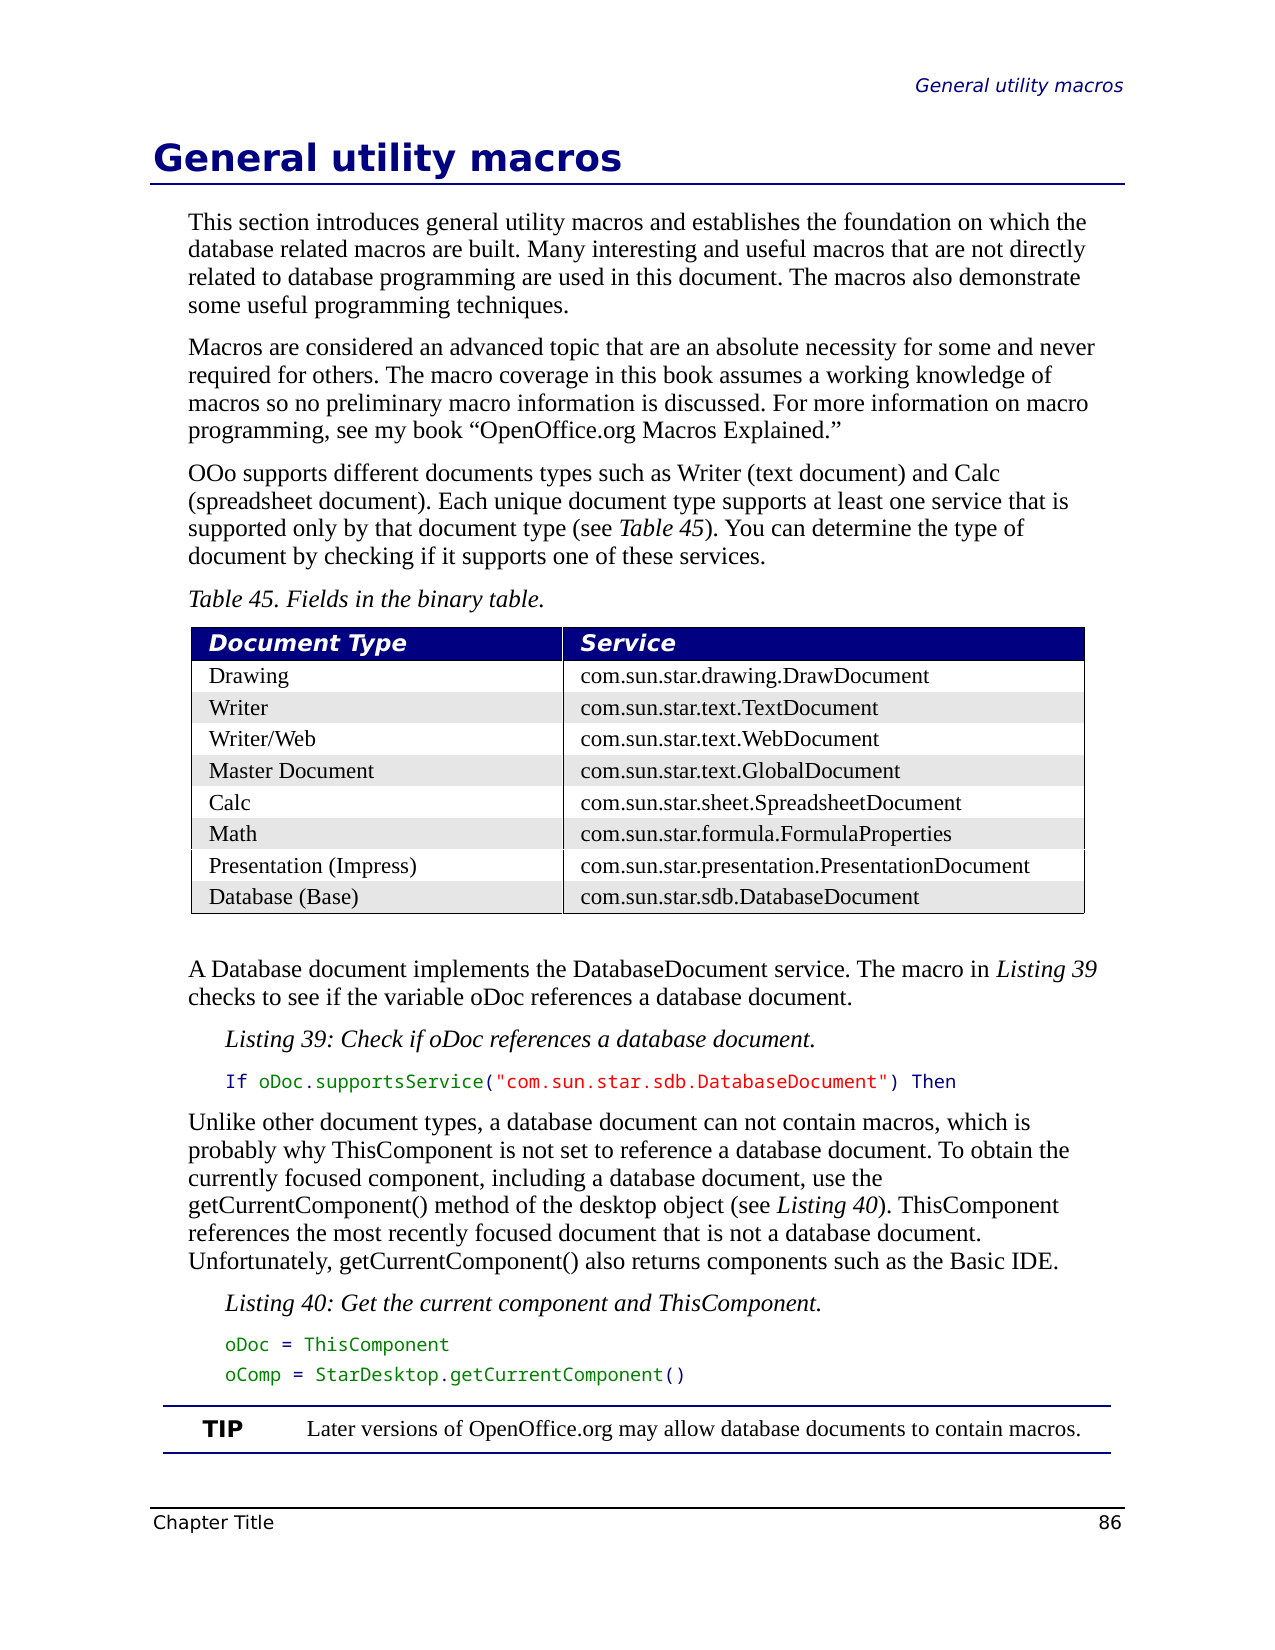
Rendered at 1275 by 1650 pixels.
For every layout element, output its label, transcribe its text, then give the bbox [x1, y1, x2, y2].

table_cell com.sun.star.text.WebDocument [564, 723, 1084, 755]
table_cell com.sun.star.drawing.DrawDocument [564, 661, 1084, 692]
table_cell Drawing [192, 661, 562, 692]
text Macros are considered an advanced topic that are an absolute necessity for some and never required for others. The macro coverage in this book assumes a working knowledge of macros so no preliminary macro information is discussed. For more information on macro programming, see my book “OpenOffice.org Macros Explained.” [188, 333, 1125, 444]
table_cell com.sun.star.sdb.DatabaseDocument [564, 881, 1084, 913]
text If oDoc.supportsService("com.sun.star.sdb.DatabaseDocument") Then [225, 1068, 1050, 1093]
list Listing 40: Get the current component and ThisComponent. [225, 1289, 1125, 1317]
table_header Service [564, 628, 1084, 660]
table_cell com.sun.star.sheet.SpreadsheetDocument [564, 786, 1084, 818]
table_cell Calc [192, 786, 562, 818]
table_cell Master Document [192, 755, 562, 786]
subtitle General utility macros [150, 134, 1125, 183]
table_cell com.sun.star.formula.FormulaProperties [564, 818, 1084, 849]
table_cell Writer [192, 692, 562, 723]
table_cell com.sun.star.presentation.PresentationDocument [564, 850, 1084, 881]
table_cell com.sun.star.text.TextDocument [564, 692, 1084, 723]
text Unlike other document types, a database document can not contain macros, which is probably why ThisComponent is not set to reference a database document. To obtain the currently focused component, including a database document, use the getCurrentComponent() method of the desktop object (see Listing 40). ThisComponent references the most recently focused document that is not a database document. Unfortunately, getCurrentComponent() also returns components such as the Basic IDE. [188, 1108, 1125, 1274]
text A Database document implements the DatabaseDocument service. The macro in Listing 39 checks to see if the variable oDoc references a database document. [188, 955, 1125, 1011]
table_cell com.sun.star.text.GlobalDocument [564, 755, 1084, 786]
text Table 45. Fields in the binary table. [188, 585, 1125, 612]
text oComp = StarDesktop.getCurrentComponent() [225, 1362, 1050, 1387]
table_cell Database (Base) [192, 881, 562, 913]
table_cell Presentation (Impress) [192, 850, 562, 881]
table_header TIP [163, 1407, 283, 1452]
text This section introduces general utility macros and establishes the foundation on which the database related macros are built. Many interesting and useful macros that are not directly related to database programming are used in this document. The macros also demonstrate some useful programming techniques. [188, 208, 1125, 319]
table_cell Writer/Web [192, 723, 562, 755]
table_header Document Type [192, 628, 562, 660]
list Listing 39: Check if oDoc references a database document. [225, 1026, 1125, 1053]
table_header Later versions of OpenOffice.org may allow database documents to contain macros. [283, 1407, 1111, 1452]
text OOo supports different documents types such as Writer (text document) and Calc (spreadsheet document). Each unique document type supports at least one service that is supported only by that document type (see Table 45). You can determine the type of document by checking if it supports one of these services. [188, 459, 1125, 570]
text oDoc = ThisComponent [225, 1332, 1050, 1357]
table_cell Math [192, 818, 562, 849]
